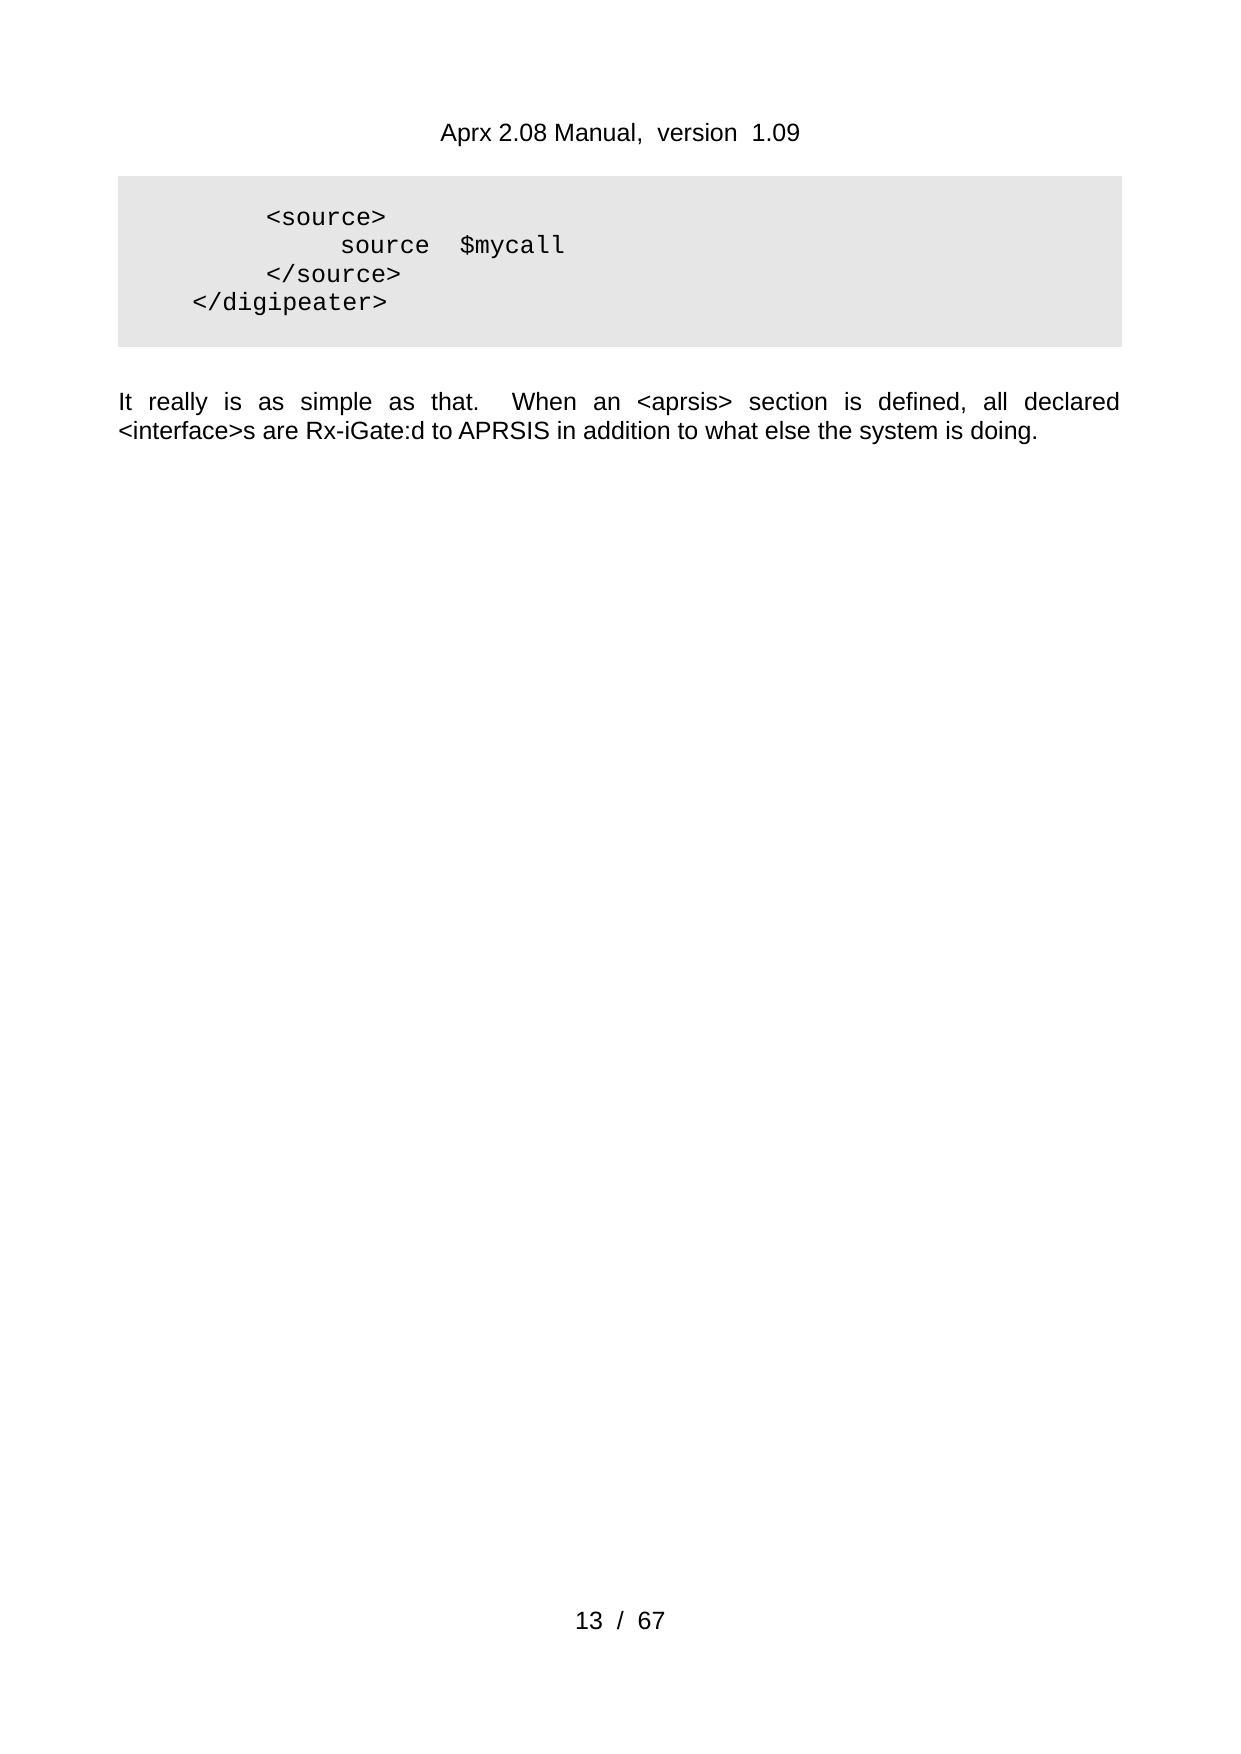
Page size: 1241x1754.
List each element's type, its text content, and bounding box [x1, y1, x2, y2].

text It really is as simple as that. When an <aprsis> section is defined, all declared <interface>s are Rx-iGate:d to APRSIS in addition to what else the system is doing. [118, 387, 1122, 445]
text </source> [118, 261, 1122, 290]
text </digipeater> [118, 290, 1122, 318]
text source $mycall [118, 233, 1122, 261]
text <source> [118, 205, 1122, 233]
